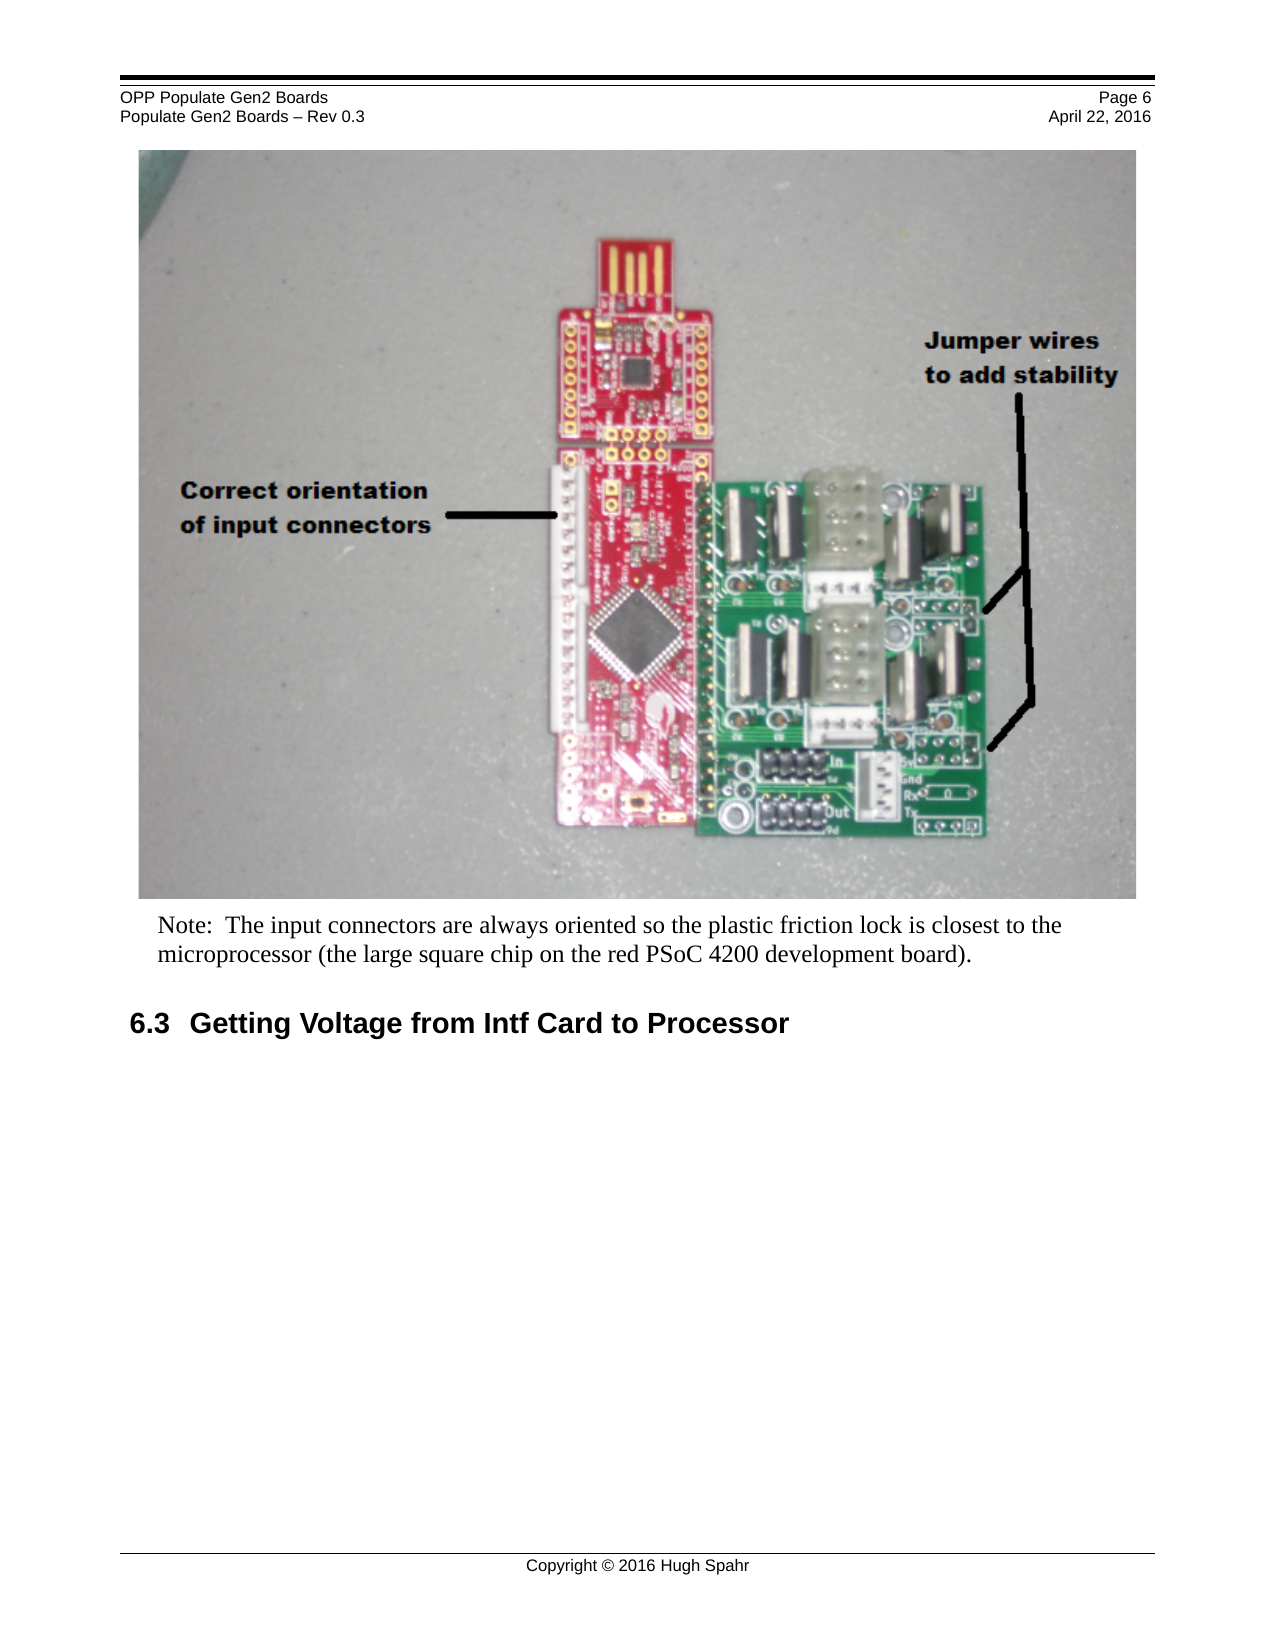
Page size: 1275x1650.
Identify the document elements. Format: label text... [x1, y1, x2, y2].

text Note: The input connectors are always oriented so the plastic friction lock is closest to the microprocessor (the large square chip on the red PSoC 4200 development board). [157, 911, 1155, 968]
subtitle Getting Voltage from Intf Card to Processor [129, 1006, 1155, 1039]
picture [138, 150, 1137, 899]
